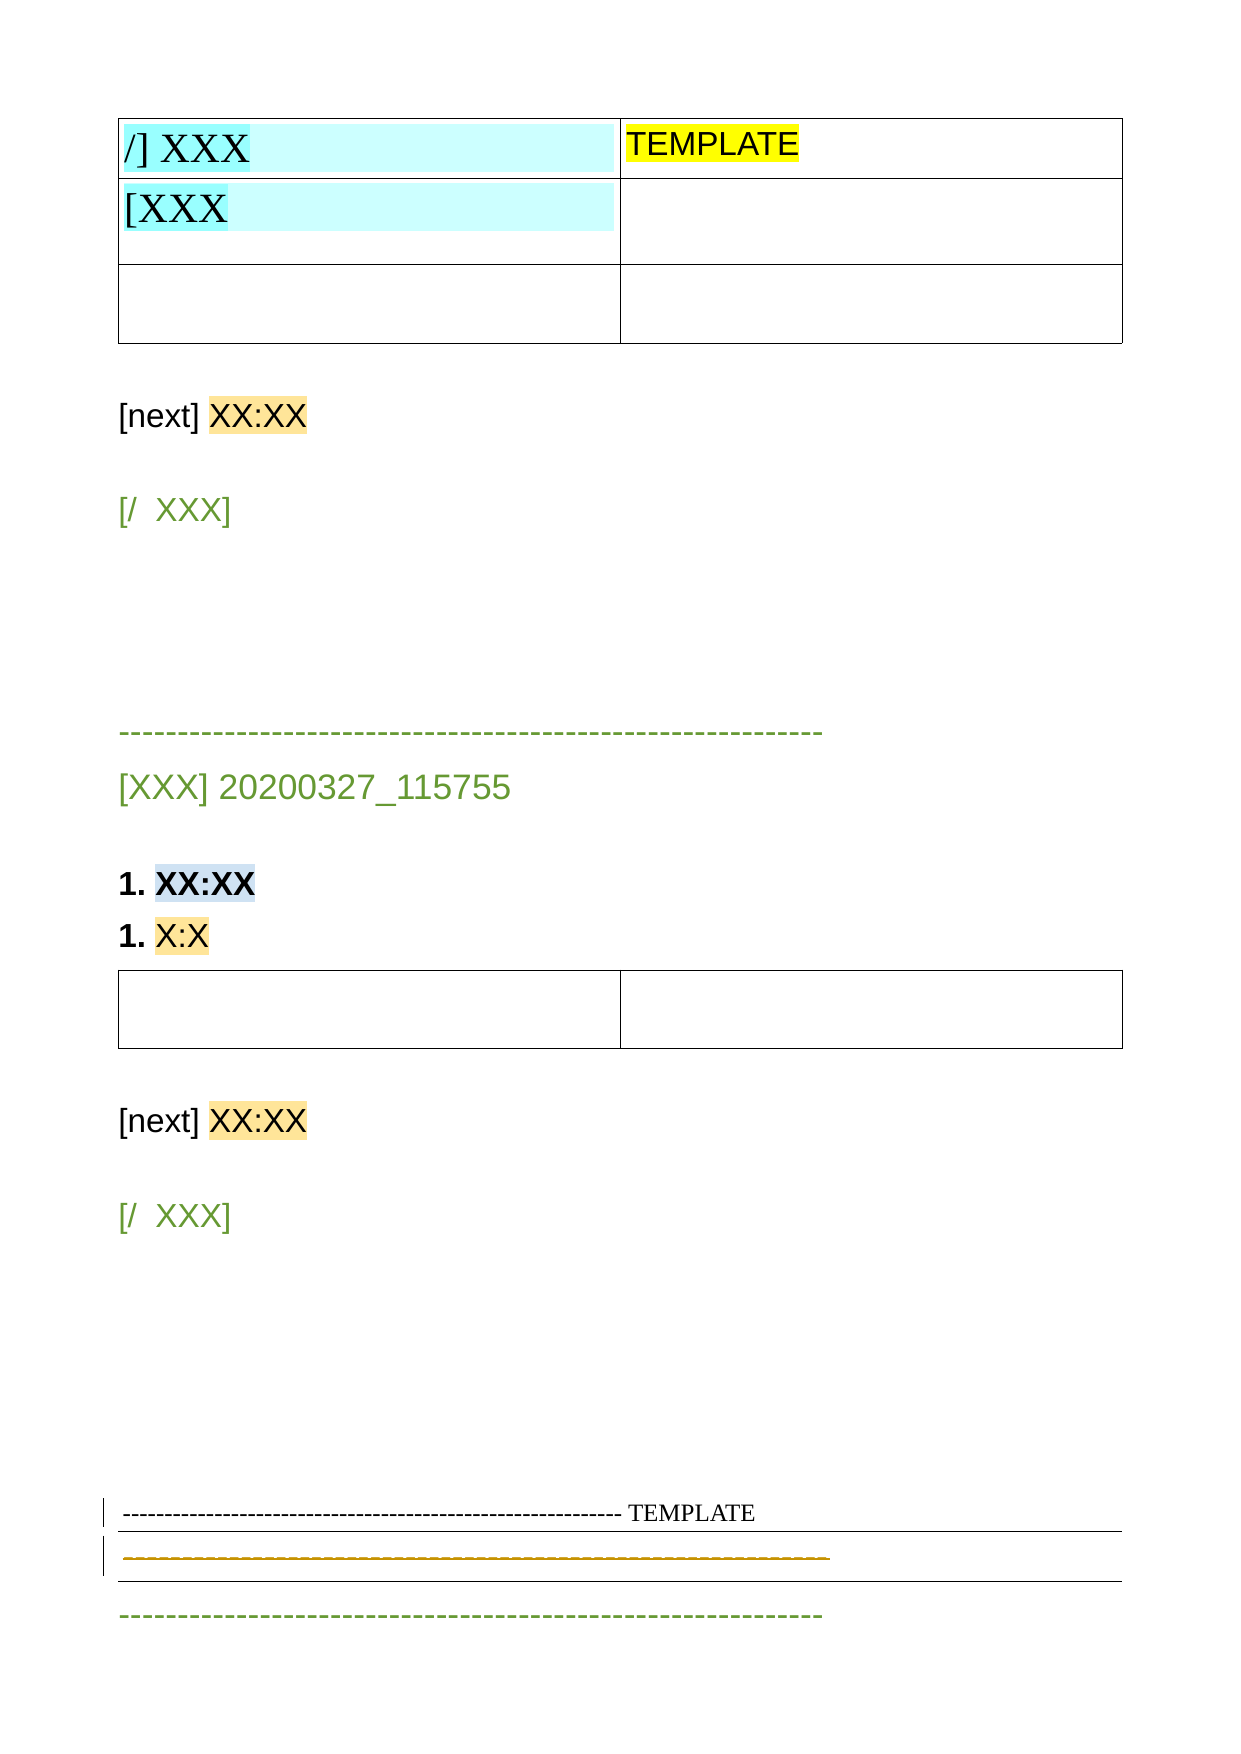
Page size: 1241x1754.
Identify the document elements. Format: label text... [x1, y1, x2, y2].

table_cell [621, 179, 1122, 264]
text [/ XXX] [118, 1196, 1122, 1234]
text ------------------------------------------------------------ TEMPLATE [118, 1494, 1122, 1531]
table_cell [621, 265, 1122, 343]
table_cell TEMPLATE [621, 119, 1122, 178]
table_header [119, 971, 620, 1048]
text ------------------------------------------------------------ [118, 710, 1122, 751]
table_cell [XXX [119, 179, 620, 264]
text [/ XXX] [118, 490, 1122, 528]
text ------------------------------------------------------------ [118, 1593, 1122, 1634]
text [next] XX:XX [118, 1101, 1122, 1140]
text 1. XX:XX [118, 863, 1122, 902]
table_header [621, 971, 1122, 1048]
text [next] XX:XX [118, 396, 1122, 434]
table_cell [119, 265, 620, 343]
table_cell /] XXX [119, 119, 620, 178]
text 1. X:X [118, 917, 1122, 955]
text [XXX] 20200327_115755 [118, 766, 1122, 807]
